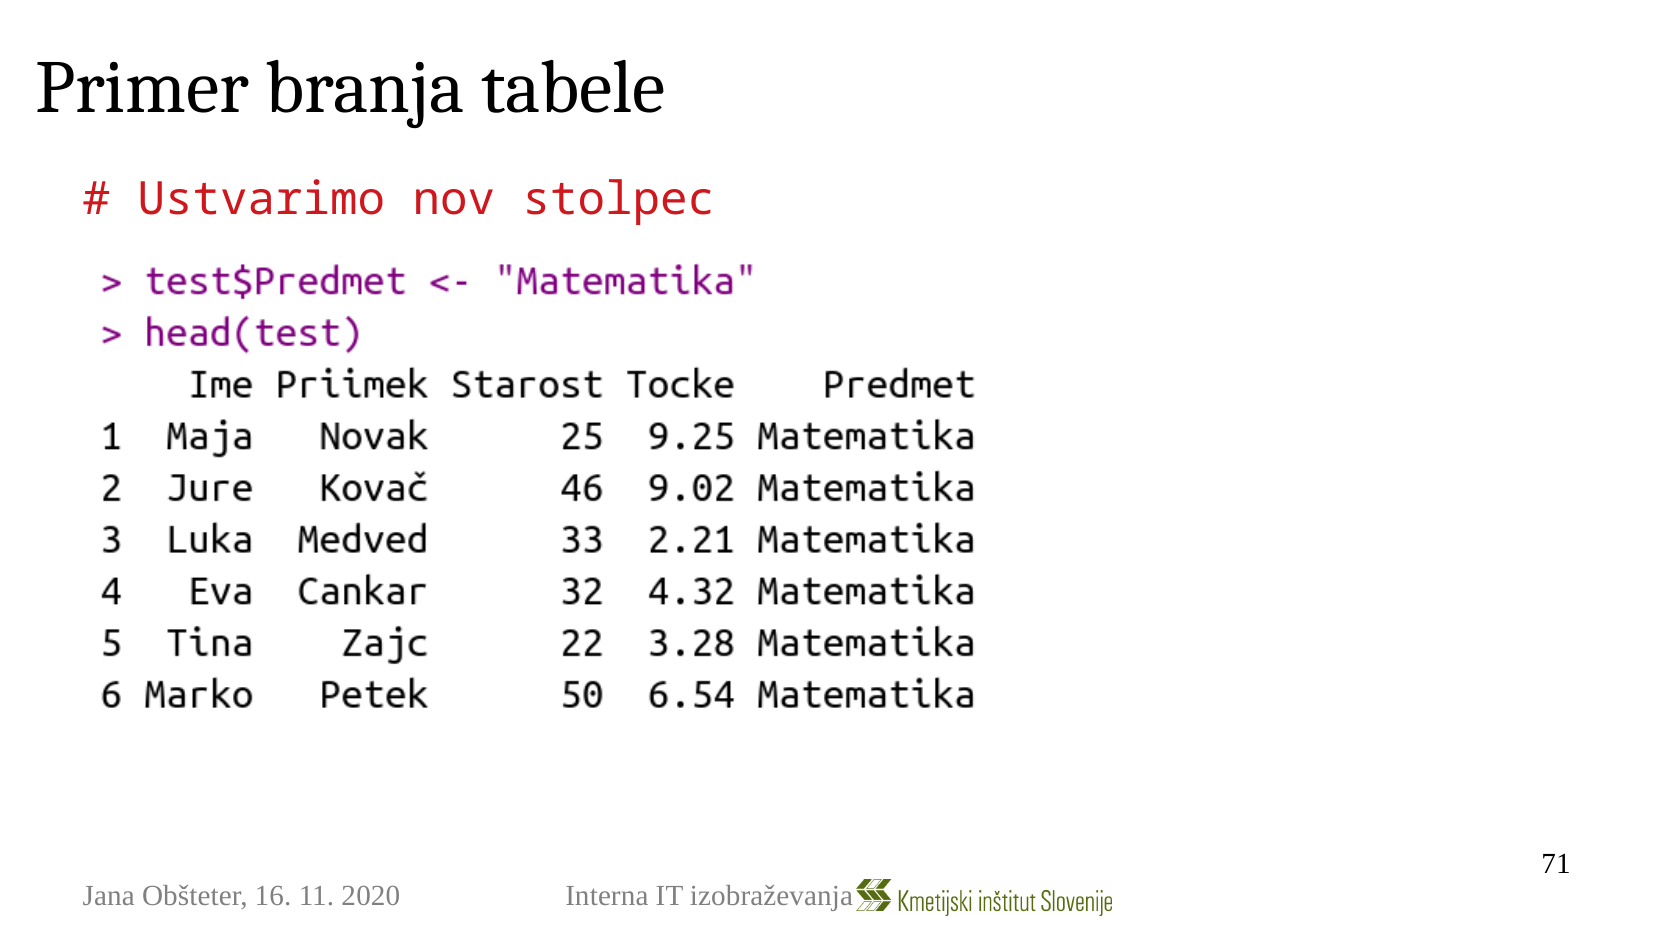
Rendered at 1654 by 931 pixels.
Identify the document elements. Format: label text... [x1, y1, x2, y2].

picture [856, 879, 1112, 916]
list # Ustvarimo nov stolpec [82, 165, 1642, 827]
title Primer branja tabele [35, 21, 1524, 154]
picture [85, 260, 1009, 733]
